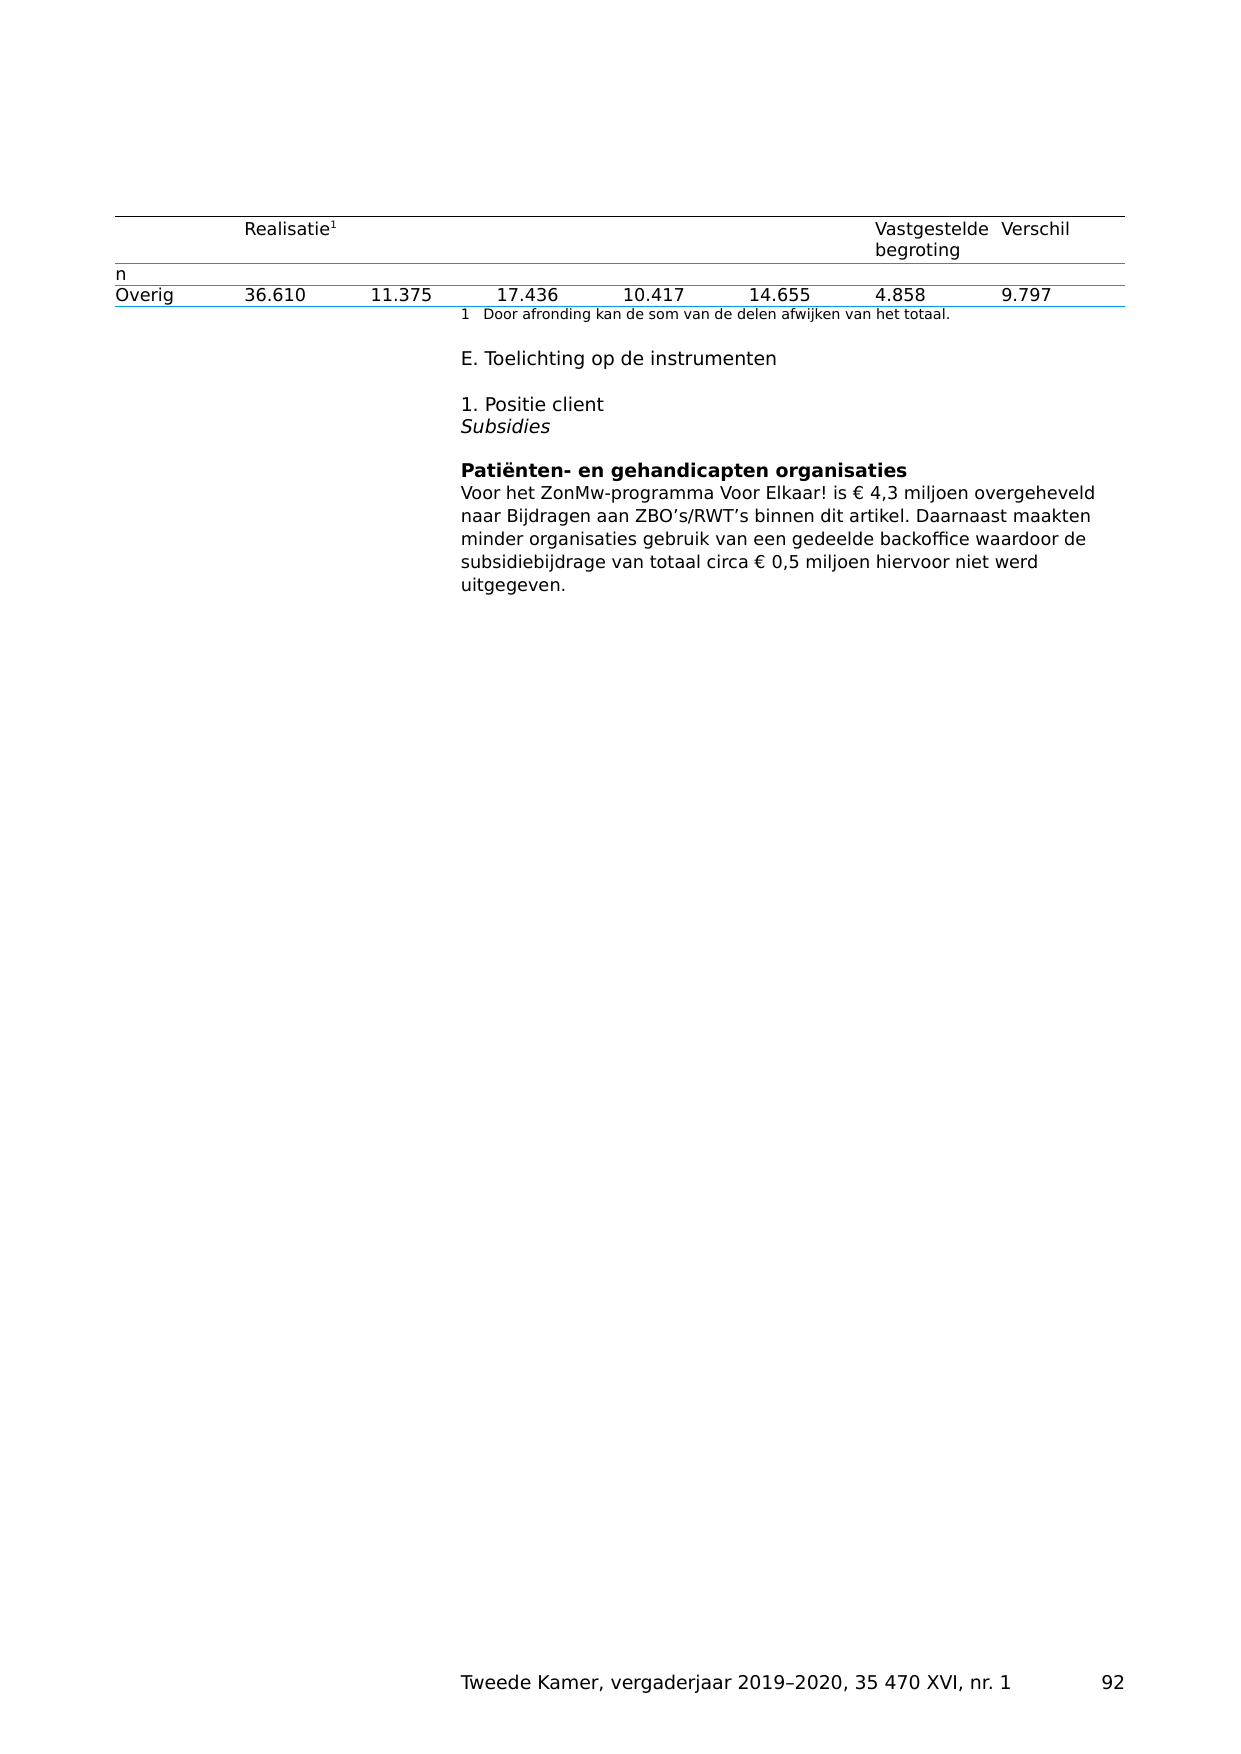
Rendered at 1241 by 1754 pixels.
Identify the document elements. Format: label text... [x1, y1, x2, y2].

table_cell [746, 264, 872, 284]
title E. Toelichting op de instrumenten [461, 348, 1125, 370]
table_cell 14.655 [746, 286, 872, 306]
table_cell [620, 264, 746, 284]
table_cell [241, 264, 367, 284]
table_cell Verschil [998, 217, 1125, 263]
table_cell 17.436 [494, 286, 620, 306]
table_cell 10.417 [620, 286, 746, 306]
table_cell Realisatie1 [241, 217, 872, 263]
table_cell 9.797 [998, 286, 1125, 306]
table_cell [998, 264, 1125, 284]
table_cell [368, 264, 493, 284]
list Door afronding kan de som van de delen afwijken van het totaal. [461, 307, 1125, 323]
table_cell 36.610 [241, 286, 367, 306]
table_cell n [115, 264, 241, 284]
table_cell [115, 217, 241, 263]
table_cell [494, 264, 620, 284]
table_cell Overig [115, 286, 241, 306]
text Voor het ZonMw-programma Voor Elkaar! is € 4,3 miljoen overgeheveld naar Bijdragen aan ZBO’s/RWT’s binnen dit artikel. Daarnaast maakten minder organisaties gebruik van een gedeelde backoffice waardoor de subsidiebijdrage van totaal circa € 0,5 miljoen hiervoor niet werd uitgegeven. [461, 481, 1125, 596]
table_cell [872, 264, 998, 284]
table_header Tabel 9 Budgettaire gevolgen van beleidsartikel 4 (bedragen x € 1.000) [115, 191, 1125, 216]
text Patiënten- en gehandicapten organisaties [461, 459, 1125, 481]
title 1. Positie client [461, 393, 1125, 416]
table_cell 11.375 [368, 286, 493, 306]
text Subsidies [461, 416, 1125, 459]
table_cell Vastgestelde begroting [872, 217, 998, 263]
table_cell 4.858 [872, 286, 998, 306]
